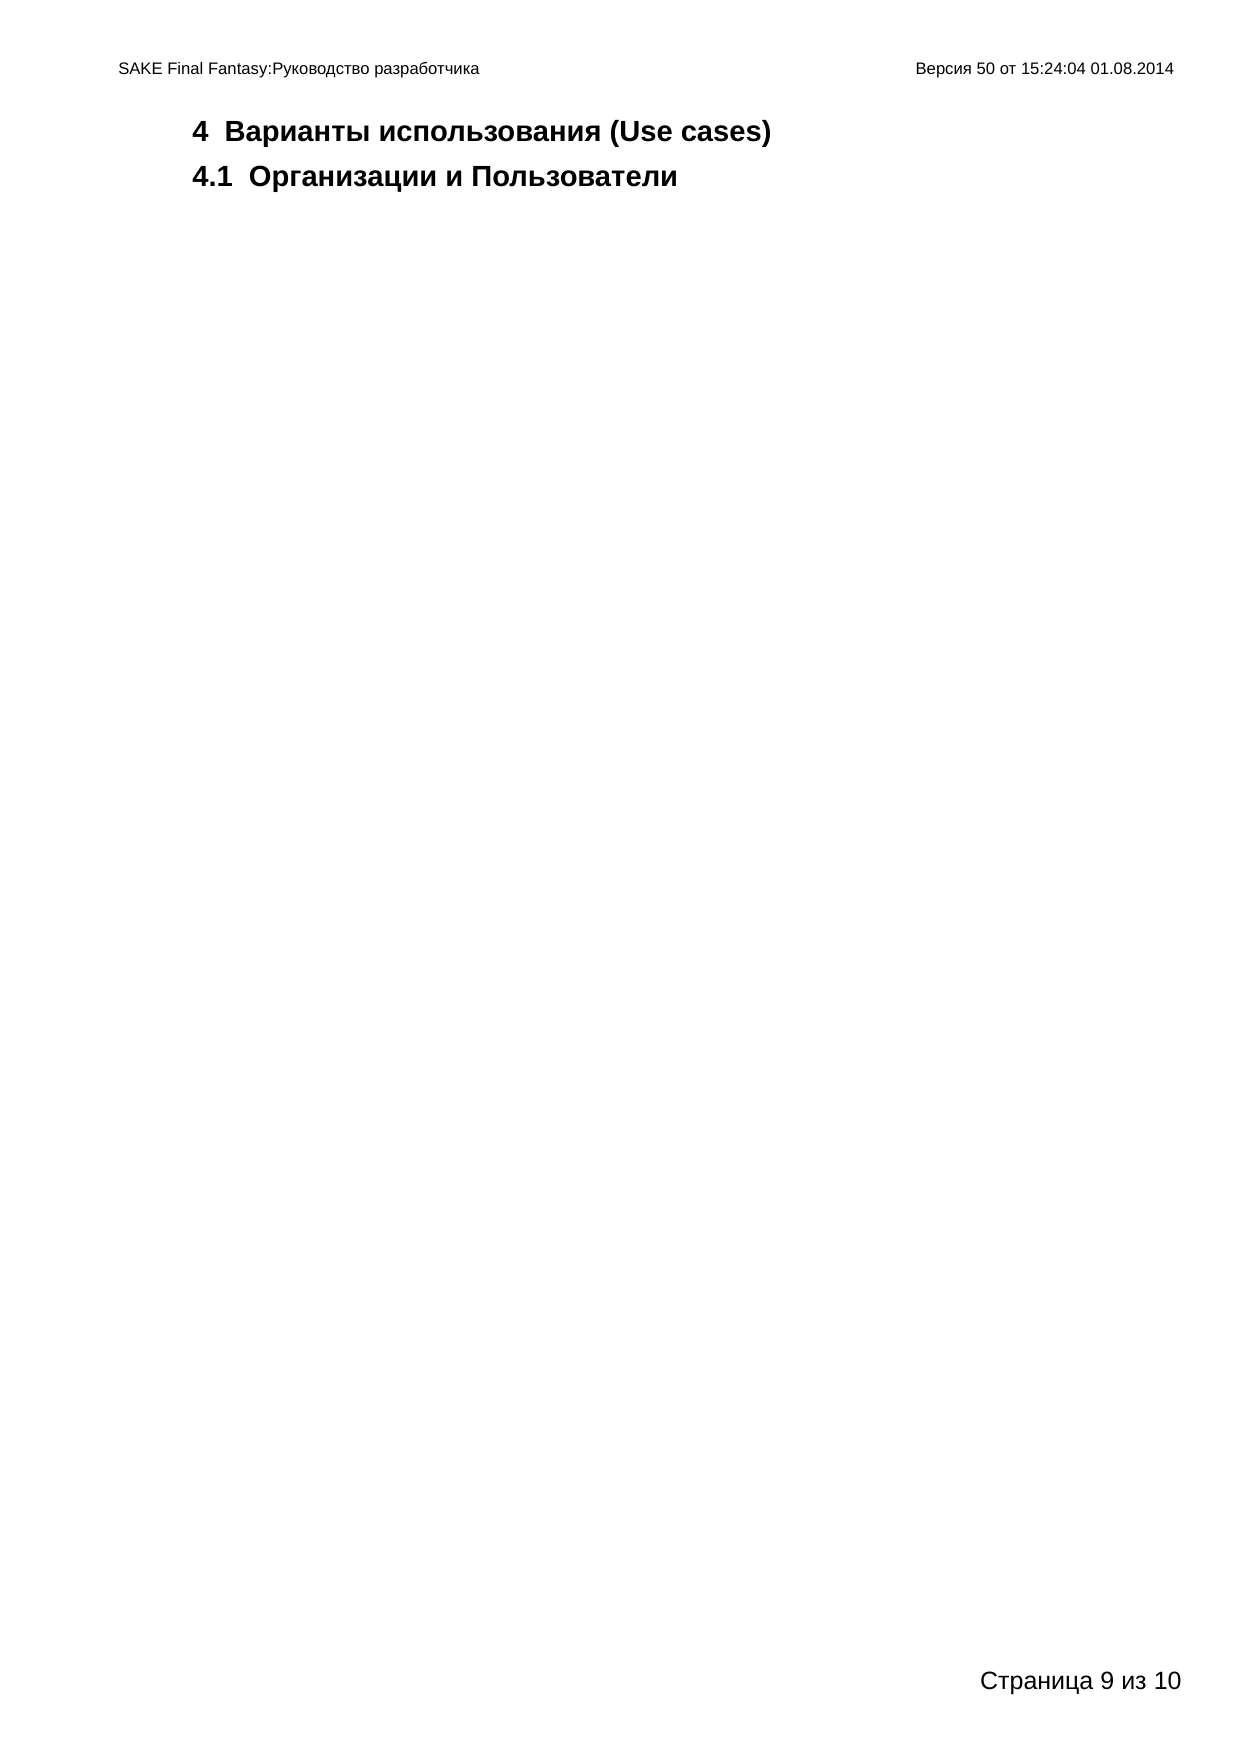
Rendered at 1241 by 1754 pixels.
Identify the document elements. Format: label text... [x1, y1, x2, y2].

subtitle Организации и Пользователи [118, 159, 1181, 193]
subtitle Варианты использования (Use cases) [118, 114, 1181, 147]
